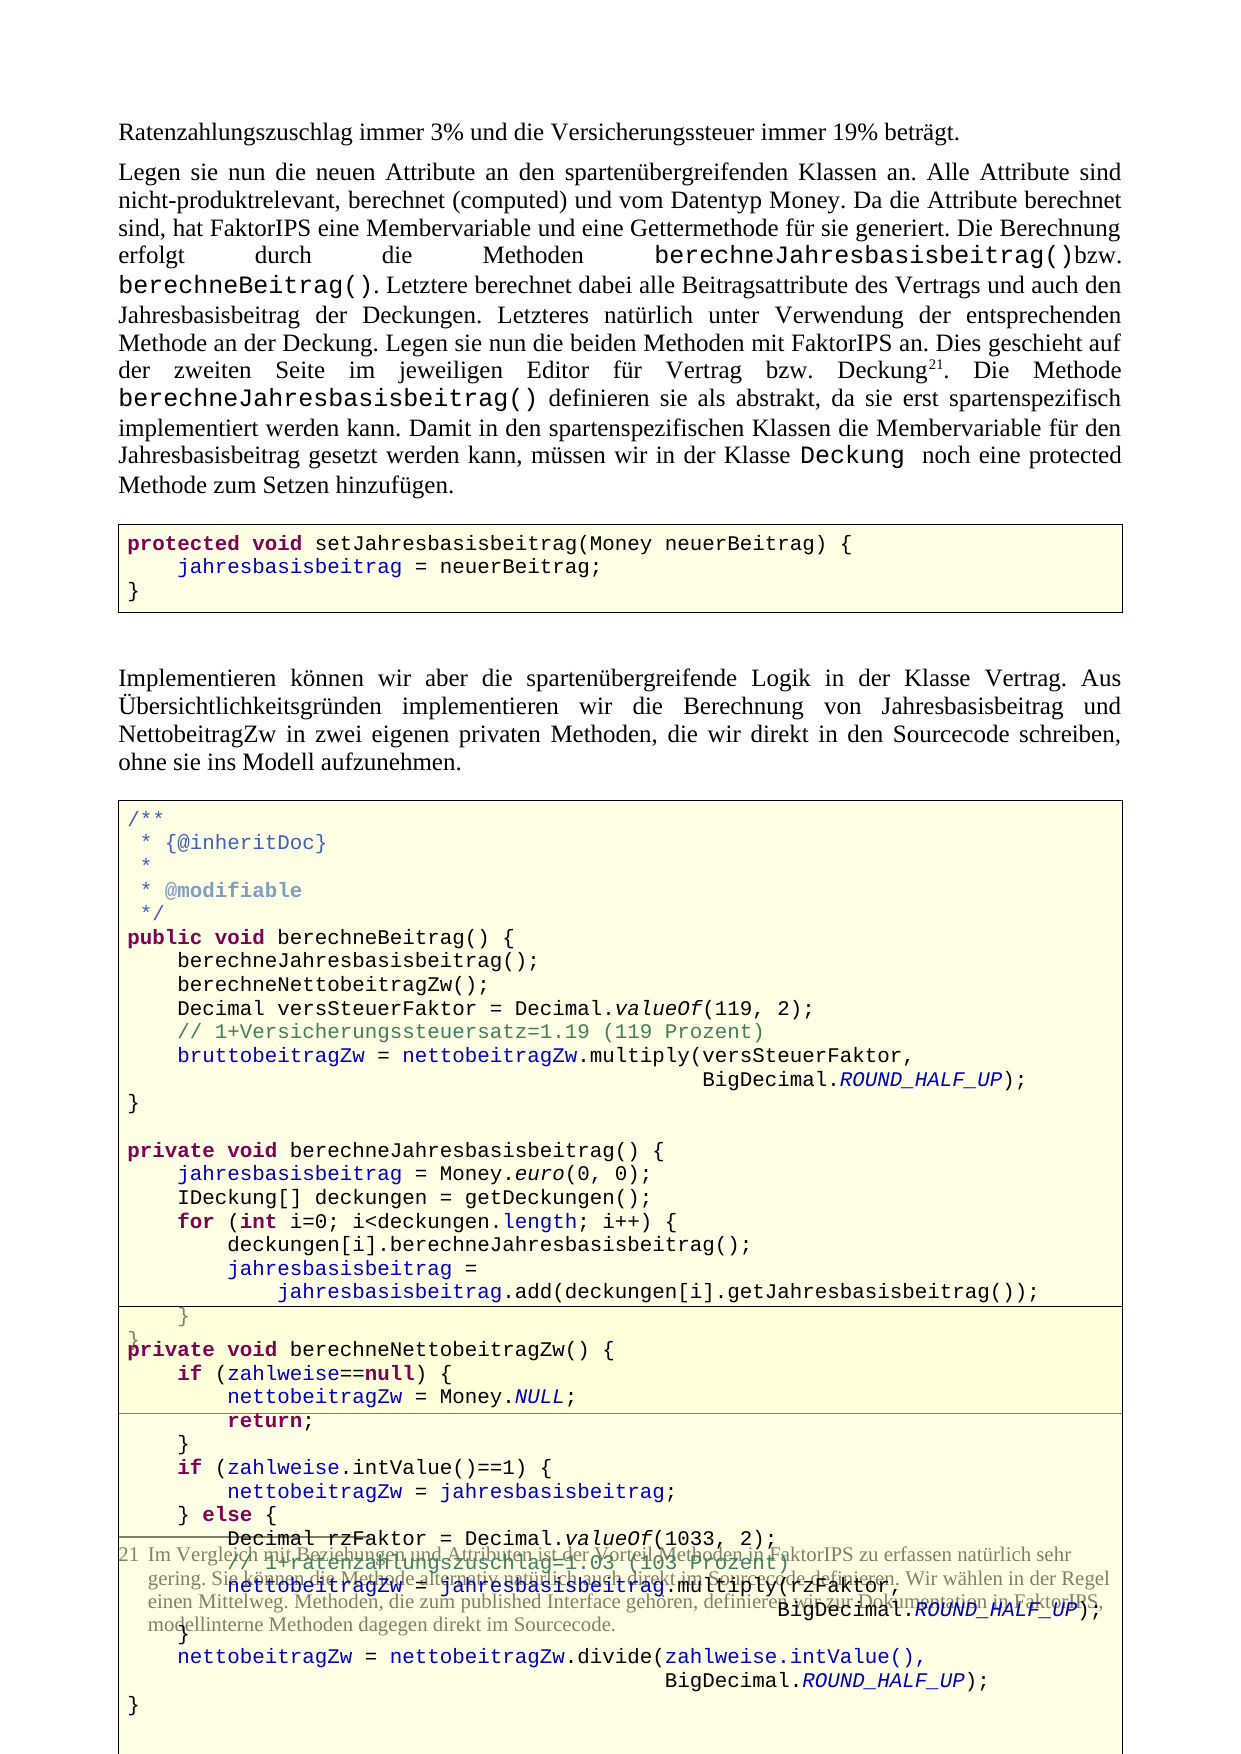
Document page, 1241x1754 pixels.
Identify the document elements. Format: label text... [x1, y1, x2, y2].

text } else { [127, 1504, 1113, 1528]
text nettobeitragZw = jahresbasisbeitrag.multiply(rzFaktor, [127, 1575, 1113, 1599]
text } [127, 1092, 1113, 1116]
text berechneJahresbasisbeitrag(); [127, 951, 1113, 974]
text jahresbasisbeitrag.add(deckungen[i].getJahresbasisbeitrag()); [127, 1282, 1113, 1305]
text for (int i=0; i<deckungen.length; i++) { [127, 1211, 1113, 1234]
text deckungen[i].berechneJahresbasisbeitrag(); [127, 1234, 1113, 1258]
text } [127, 580, 1113, 603]
text return; [127, 1410, 1113, 1433]
text if (zahlweise==null) { [127, 1362, 1113, 1386]
text Decimal rzFaktor = Decimal.valueOf(1033, 2); // 1+ratenzahlungszuschlag=1.03 (103 Prozent) [127, 1528, 1113, 1575]
text public void berechneBeitrag() { [127, 927, 1113, 951]
text * @modifiable [127, 879, 1113, 903]
text IDeckung[] deckungen = getDeckungen(); [127, 1187, 1113, 1211]
text jahresbasisbeitrag = [127, 1258, 1113, 1282]
text jahresbasisbeitrag = Money.euro(0, 0); [127, 1163, 1113, 1187]
text private void berechneNettobeitragZw() { [127, 1339, 1113, 1362]
text bruttobeitragZw = nettobeitragZw.multiply(versSteuerFaktor, BigDecimal.ROUND_HALF_UP); [127, 1045, 1113, 1092]
text protected void setJahresbasisbeitrag(Money neuerBeitrag) { [127, 532, 1113, 556]
text } [127, 1693, 1113, 1717]
text Implementieren können wir aber die spartenübergreifende Logik in der Klasse Vertrag. Aus Übersichtlichkeitsgründen implementieren wir die Berechnung von Jahresbasisbeitrag und NettobeitragZw in zwei eigenen privaten Methoden, die wir direkt in den Sourcecode schreiben, ohne sie ins Modell aufzunehmen. [118, 664, 1122, 775]
text // 1+Versicherungssteuersatz=1.19 (119 Prozent) [127, 1021, 1113, 1045]
text BigDecimal.ROUND_HALF_UP); [127, 1670, 1113, 1693]
text */ [127, 903, 1113, 927]
text if (zahlweise.intValue()==1) { [127, 1457, 1113, 1481]
text Legen sie nun die neuen Attribute an den spartenübergreifenden Klassen an. Alle Attribute sind nicht-produktrelevant, berechnet (computed) und vom Datentyp Money. Da die Attribute berechnet sind, hat FaktorIPS eine Membervariable und eine Gettermethode für sie generiert. Die Berechnung erfolgt durch die Methoden berechneJahresbasisbeitrag()bzw. berechneBeitrag(). Letztere berechnet dabei alle Beitragsattribute des Vertrags und auch den Jahresbasisbeitrag der Deckungen. Letzteres natürlich unter Verwendung der entsprechenden Methode an der Deckung. Legen sie nun die beiden Methoden mit FaktorIPS an. Dies geschieht auf der zweiten Seite im jeweiligen Editor für Vertrag bzw. Deckung. Die Methode berechneJahresbasisbeitrag() definieren sie als abstrakt, da sie erst spartenspezifisch implementiert werden kann. Damit in den spartenspezifischen Klassen die Membervariable für den Jahresbasisbeitrag gesetzt werden kann, müssen wir in der Klasse Deckung noch eine protected Methode zum Setzen hinzufügen. [118, 158, 1122, 499]
text * {@inheritDoc} [127, 832, 1113, 856]
text * [127, 856, 1113, 879]
text /** [127, 809, 1113, 832]
text jahresbasisbeitrag = neuerBeitrag; [127, 556, 1113, 580]
text Decimal versSteuerFaktor = Decimal.valueOf(119, 2); [127, 998, 1113, 1021]
text } [127, 1433, 1113, 1457]
text nettobeitragZw = jahresbasisbeitrag; [127, 1481, 1113, 1504]
text nettobeitragZw = nettobeitragZw.divide(zahlweise.intValue(), [127, 1646, 1113, 1670]
text nettobeitragZw = Money.NULL; [127, 1386, 1113, 1410]
text berechneNettobeitragZw(); [127, 974, 1113, 998]
text private void berechneJahresbasisbeitrag() { [127, 1140, 1113, 1163]
text BigDecimal.ROUND_HALF_UP); [127, 1599, 1113, 1623]
text } [127, 1623, 1113, 1646]
text Ratenzahlungszuschlag immer 3% und die Versicherungssteuer immer 19% beträgt. [118, 118, 1122, 146]
